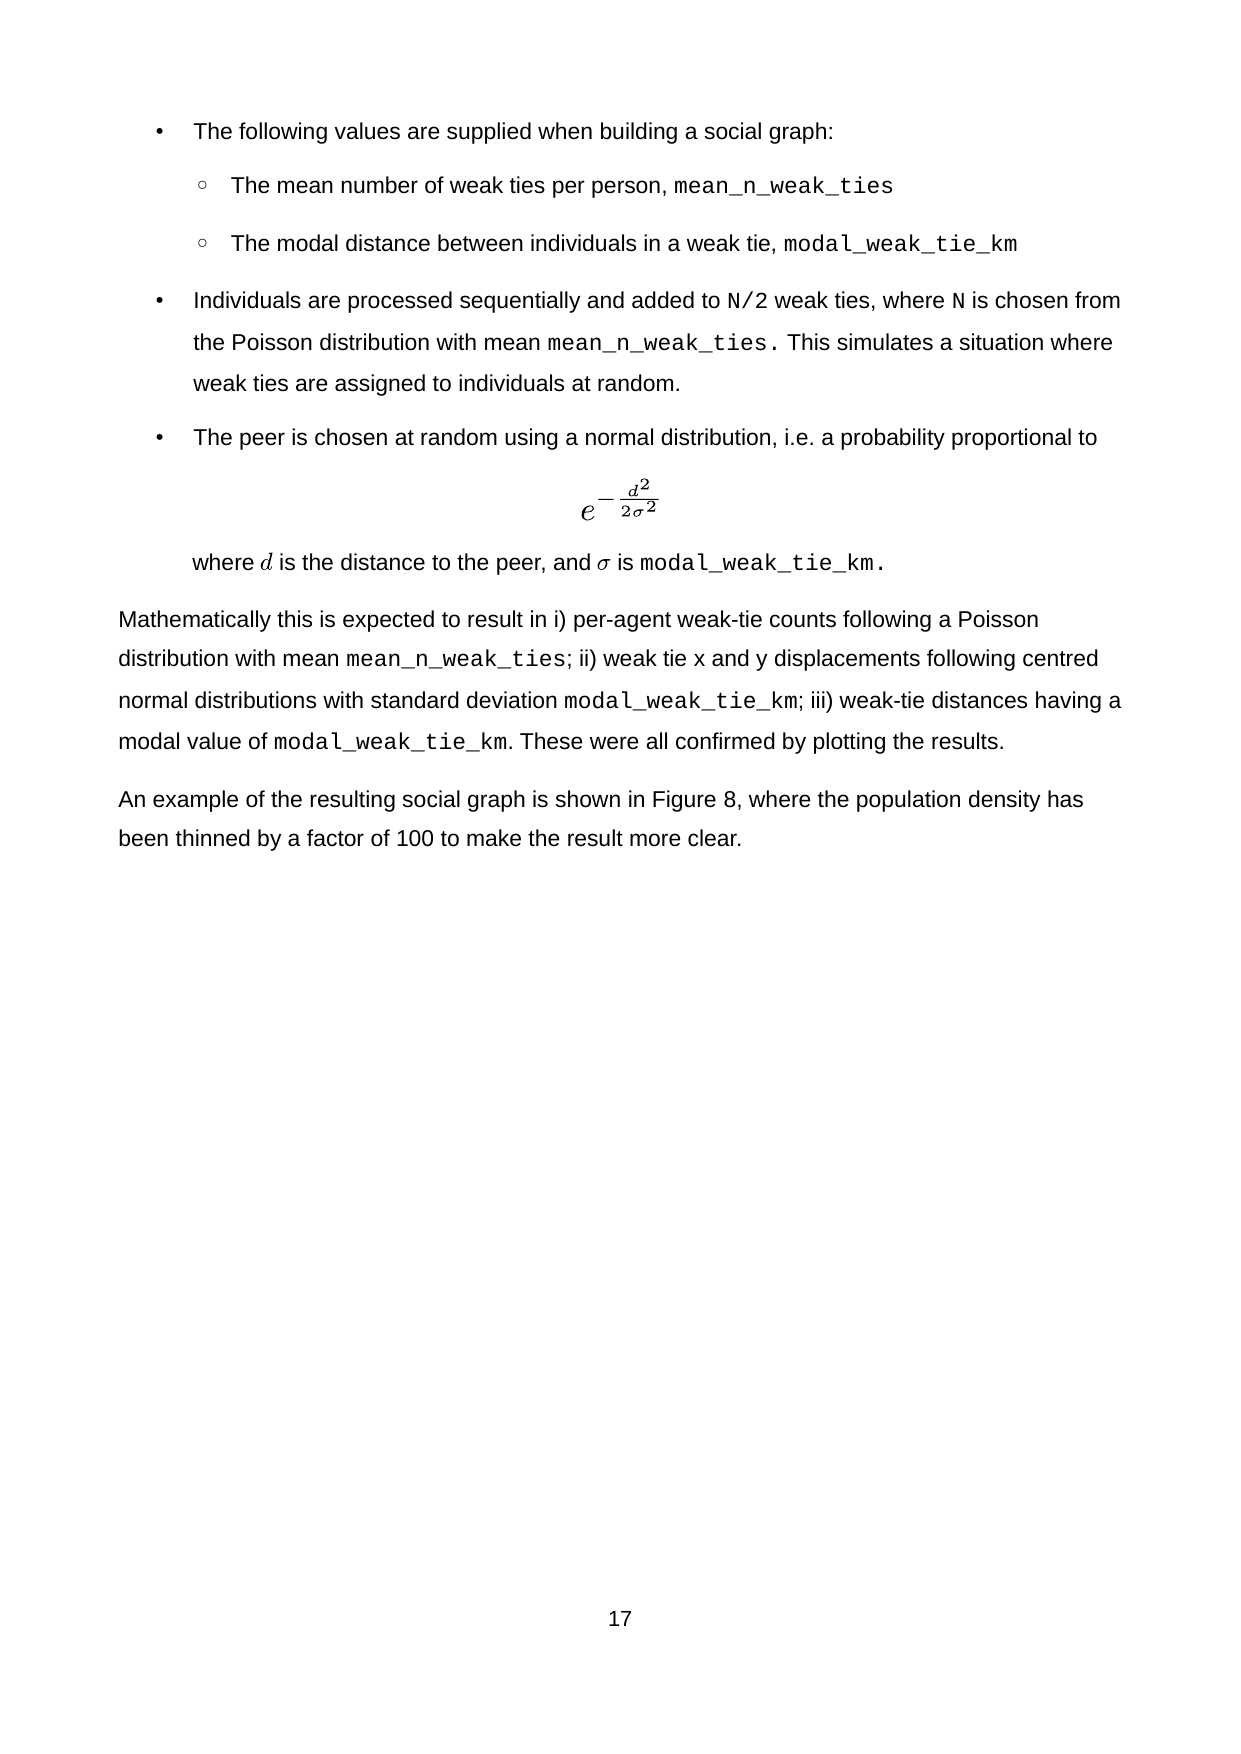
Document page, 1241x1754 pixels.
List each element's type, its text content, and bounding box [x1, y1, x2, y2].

list The mean number of weak ties per person, mean_n_weak_ties [193, 172, 1122, 201]
list The peer is chosen at random using a normal distribution, i.e. a probability proportional to [156, 424, 1122, 451]
list The modal distance between individuals in a weak tie, modal_weak_tie_km [193, 230, 1122, 258]
text Mathematically this is expected to result in i) per-agent weak-tie counts following a Poisson distribution with mean mean_n_weak_ties; ii) weak tie x and y displacements following centred normal distributions with standard deviation modal_weak_tie_km; iii) weak-tie distances having a modal value of modal_weak_tie_km. These were all confirmed by plotting the results. [118, 606, 1122, 757]
text where is the distance to the peer, and is modal_weak_tie_km. [192, 548, 1122, 577]
list Individuals are processed sequentially and added to N/2 weak ties, where N is chosen from the Poisson distribution with mean mean_n_weak_ties. This simulates a situation where weak ties are assigned to individuals at random. [156, 287, 1122, 396]
list The following values are supplied when building a social graph: [156, 118, 1122, 144]
text An example of the resulting social graph is shown in Figure 8, where the population density has been thinned by a factor of 100 to make the result more clear. [118, 786, 1122, 851]
